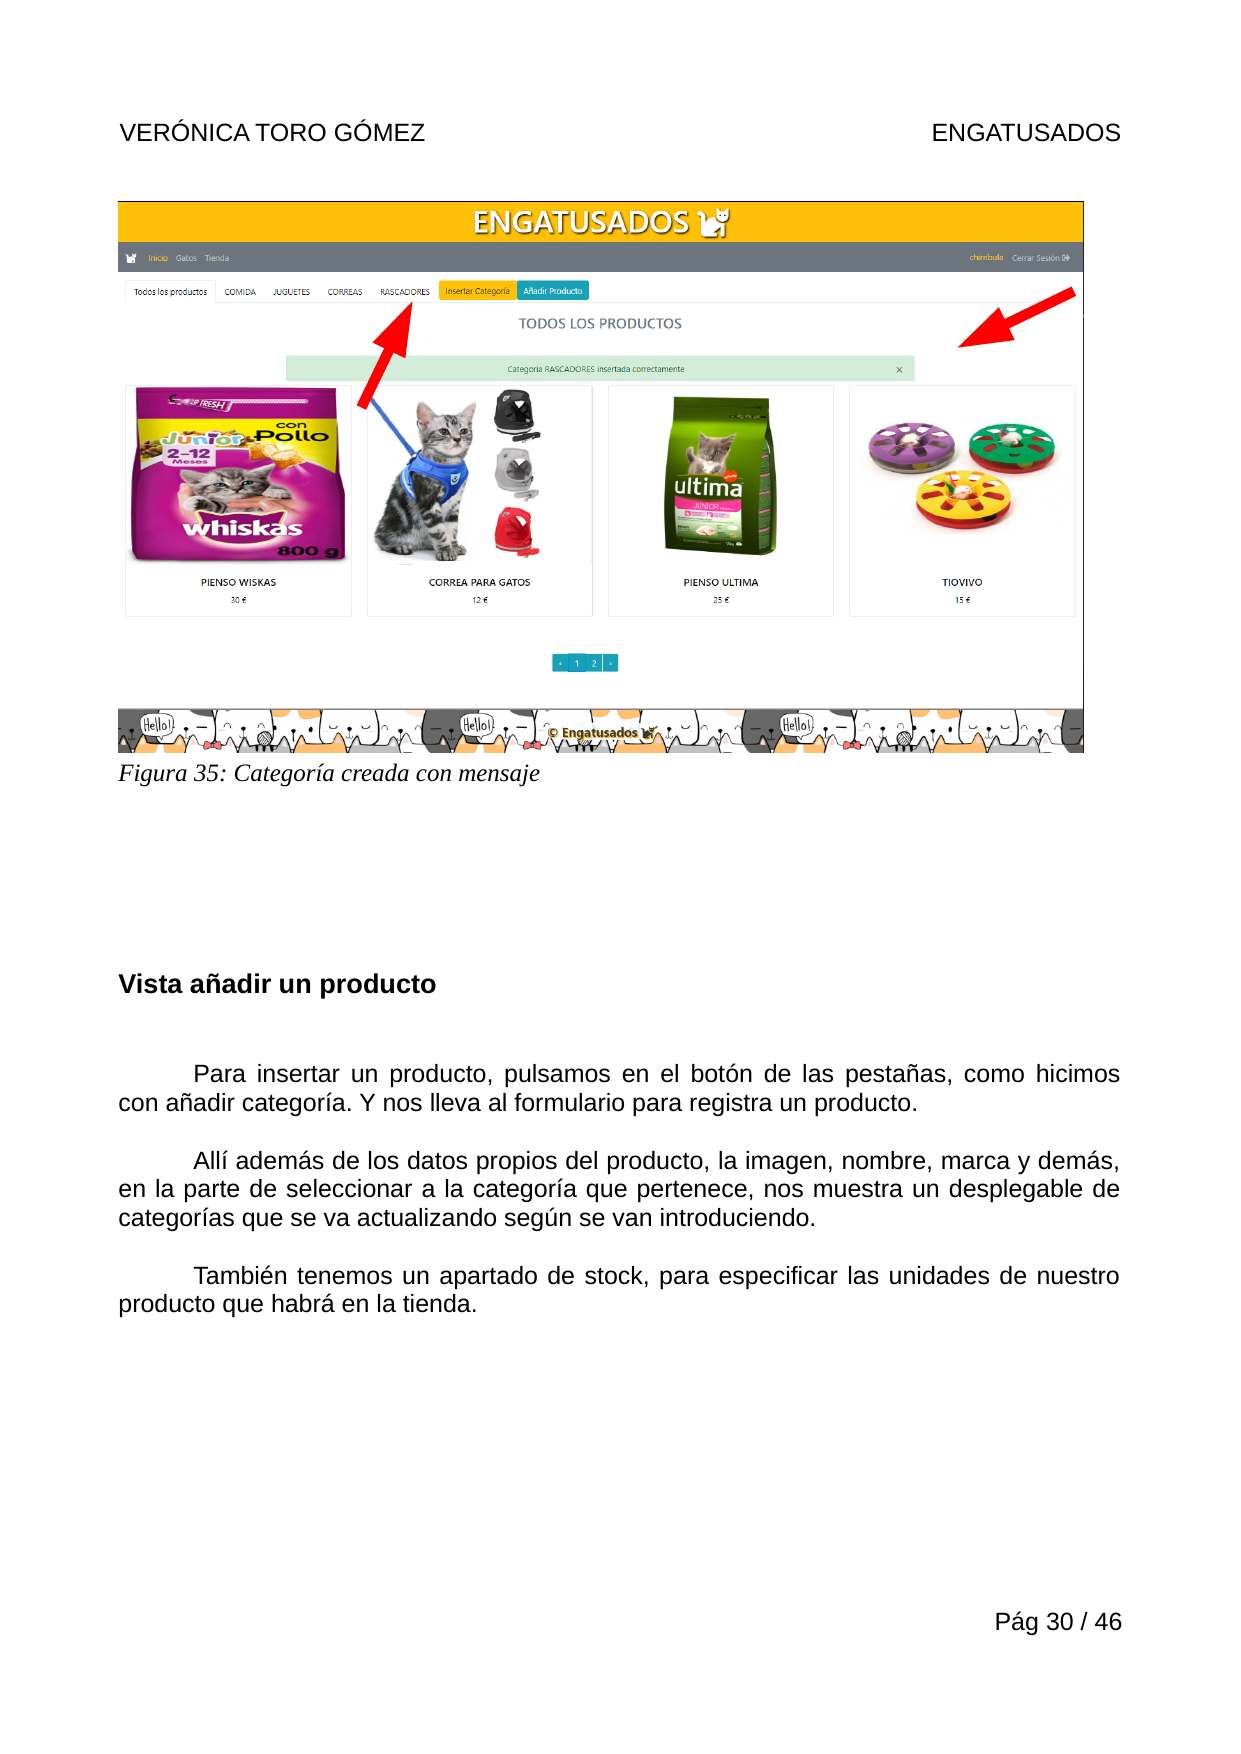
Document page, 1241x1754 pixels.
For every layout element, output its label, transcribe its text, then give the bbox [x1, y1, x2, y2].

subtitle Vista añadir un producto [118, 968, 1122, 999]
text Allí además de los datos propios del producto, la imagen, nombre, marca y demás, en la parte de seleccionar a la categoría que pertenece, nos muestra un desplegable de categorías que se va actualizando según se van introduciendo. [118, 1146, 1122, 1232]
picture [118, 201, 1084, 753]
text Para insertar un producto, pulsamos en el botón de las pestañas, como hicimos con añadir categoría. Y nos lleva al formulario para registra un producto. [118, 1059, 1122, 1117]
text Figura 35: Categoría creada con mensaje [118, 753, 1084, 787]
text También tenemos un apartado de stock, para especificar las unidades de nuestro producto que habrá en la tienda. [118, 1261, 1122, 1318]
